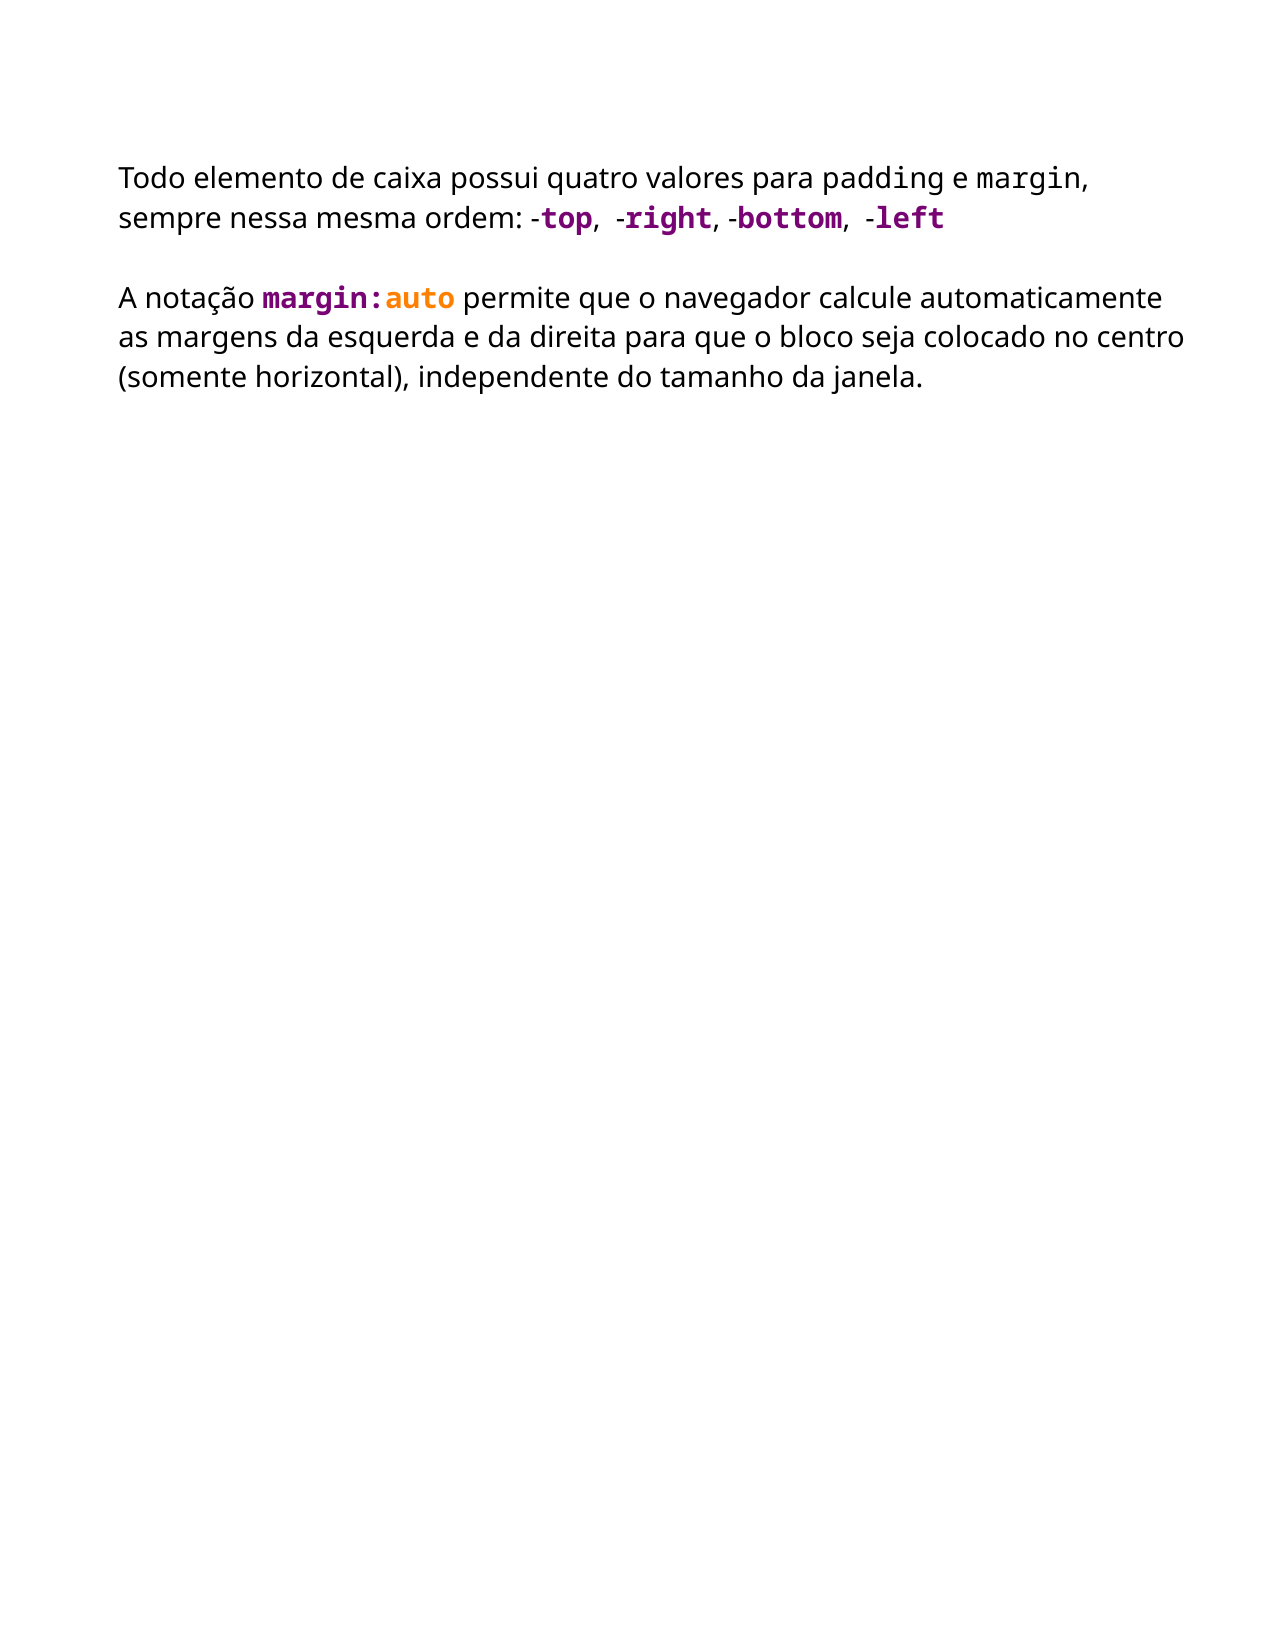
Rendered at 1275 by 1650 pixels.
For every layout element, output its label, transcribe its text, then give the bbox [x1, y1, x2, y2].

text A notação margin:auto permite que o navegador calcule automaticamente as margens da esquerda e da direita para que o bloco seja colocado no centro (somente horizontal), independente do tamanho da janela. [118, 277, 1198, 396]
text Todo elemento de caixa possui quatro valores para padding e margin, sempre nessa mesma ordem: -top, -right, -bottom, -left [118, 158, 1198, 277]
